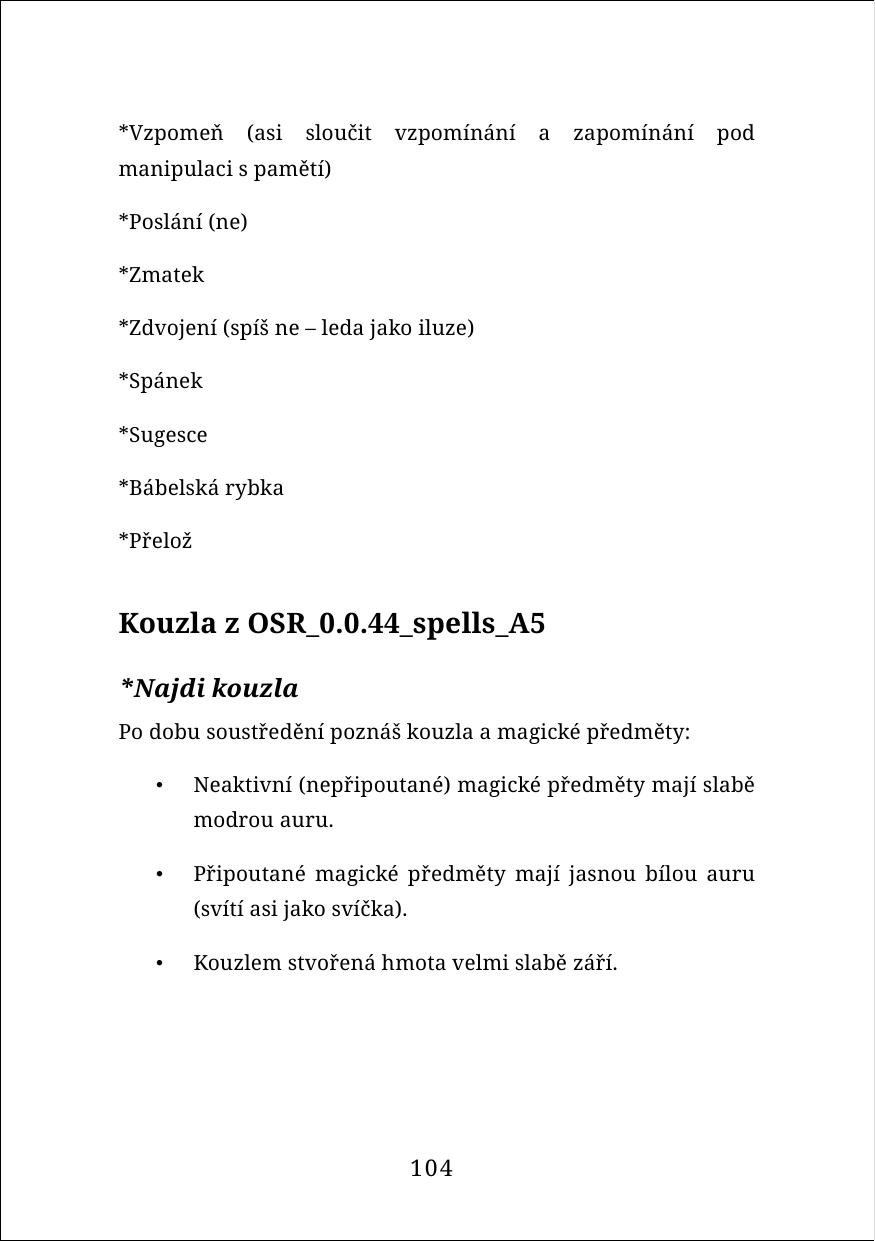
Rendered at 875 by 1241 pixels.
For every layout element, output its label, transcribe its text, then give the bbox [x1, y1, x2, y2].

list Neaktivní (nepřipoutané) magické předměty mají slabě modrou auru. [156, 770, 756, 834]
text *Vzpomeň (asi sloučit vzpomínání a zapomínání pod manipulaci s pamětí) [118, 118, 756, 182]
text *Bábelská rybka [118, 473, 756, 502]
subtitle *Najdi kouzla [118, 671, 756, 705]
text Po dobu soustředění poznáš kouzla a magické předměty: [118, 717, 756, 745]
list Kouzlem stvořená hmota velmi slabě září. [156, 948, 756, 976]
text *Poslání (ne) [118, 207, 756, 235]
text *Zmatek [118, 260, 756, 289]
text *Sugesce [118, 420, 756, 448]
text *Přelož [118, 526, 756, 555]
text *Zdvojení (spíš ne – leda jako iluze) [118, 313, 756, 342]
subtitle Kouzla z OSR_0.0.44_spells_A5 [118, 603, 756, 642]
list Připoutané magické předměty mají jasnou bílou auru (svítí asi jako svíčka). [156, 859, 756, 923]
text *Spánek [118, 367, 756, 395]
